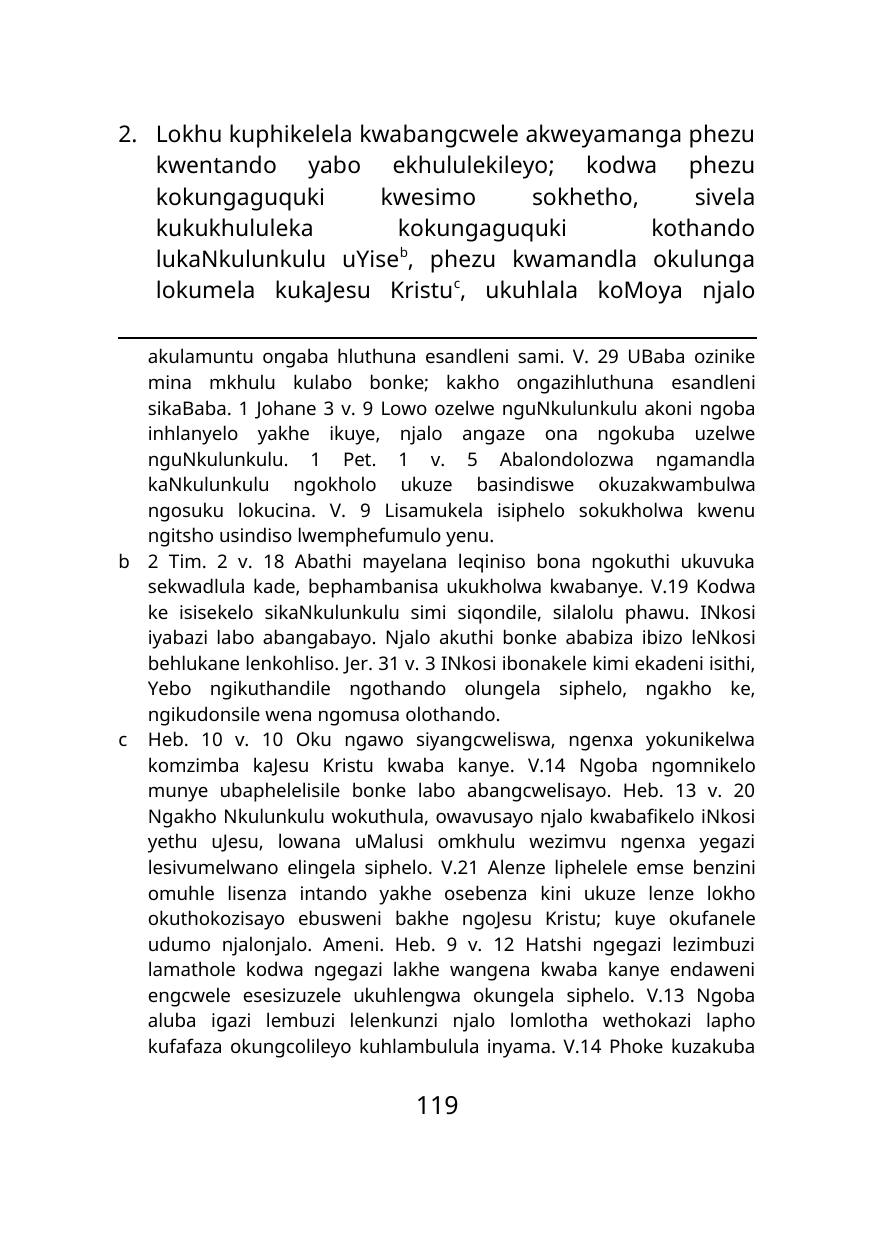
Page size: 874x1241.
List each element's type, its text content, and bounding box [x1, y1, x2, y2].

list Lokhu kuphikelela kwabangcwele akweyamanga phezu kwentando yabo ekhululekileyo; kodwa phezu kokungaguquki kwesimo sokhetho, sivela kukukhululeka kokungaguquki kothando lukaNkulunkulu uYise, phezu kwamandla okulunga lokumela kukaJesu Kristu, ukuhlala koMoya njalo [118, 118, 756, 306]
list 2 Tim. 2 v. 18 Abathi mayelana leqiniso bona ngokuthi ukuvuka sekwadlula kade, bephambanisa ukukholwa kwabanye. V.19 Kodwa ke isisekelo sikaNkulunkulu simi siqondile, silalolu phawu. INkosi iyabazi labo abangabayo. Njalo akuthi bonke ababiza ibizo leNkosi behlukane lenkohliso. Jer. 31 v. 3 INkosi ibonakele kimi ekadeni isithi, Yebo ngikuthandile ngothando olungela siphelo, ngakho ke, ngikudonsile wena ngomusa olothando. [118, 548, 756, 727]
list akulamuntu ongaba hluthuna esandleni sami. V. 29 UBaba ozinike mina mkhulu kulabo bonke; kakho ongazihluthuna esandleni sikaBaba. 1 Johane 3 v. 9 Lowo ozelwe nguNkulunkulu akoni ngoba inhlanyelo yakhe ikuye, njalo angaze ona ngokuba uzelwe nguNkulunkulu. 1 Pet. 1 v. 5 Abalondolozwa ngamandla kaNkulunkulu ngokholo ukuze basindiswe okuzakwambulwa ngosuku lokucina. V. 9 Lisamukela isiphelo sokukholwa kwenu ngitsho usindiso lwemphefumulo yenu. [118, 344, 756, 548]
list Heb. 10 v. 10 Oku ngawo siyangcweliswa, ngenxa yokunikelwa komzimba kaJesu Kristu kwaba kanye. V.14 Ngoba ngomnikelo munye ubaphelelisile bonke labo abangcwelisayo. Heb. 13 v. 20 Ngakho Nkulunkulu wokuthula, owavusayo njalo kwabafikelo iNkosi yethu uJesu, lowana uMalusi omkhulu wezimvu ngenxa yegazi lesivumelwano elingela siphelo. V.21 Alenze liphelele emse benzini omuhle lisenza intando yakhe osebenza kini ukuze lenze lokho okuthokozisayo ebusweni bakhe ngoJesu Kristu; kuye okufanele udumo njalonjalo. Ameni. Heb. 9 v. 12 Hatshi ngegazi lezimbuzi lamathole kodwa ngegazi lakhe wangena kwaba kanye endaweni engcwele esesizuzele ukuhlengwa okungela siphelo. V.13 Ngoba aluba igazi lembuzi lelenkunzi njalo lomlotha wethokazi lapho kufafaza okungcolileyo kuhlambulula inyama. V.14 Phoke kuzakuba [118, 727, 756, 1058]
